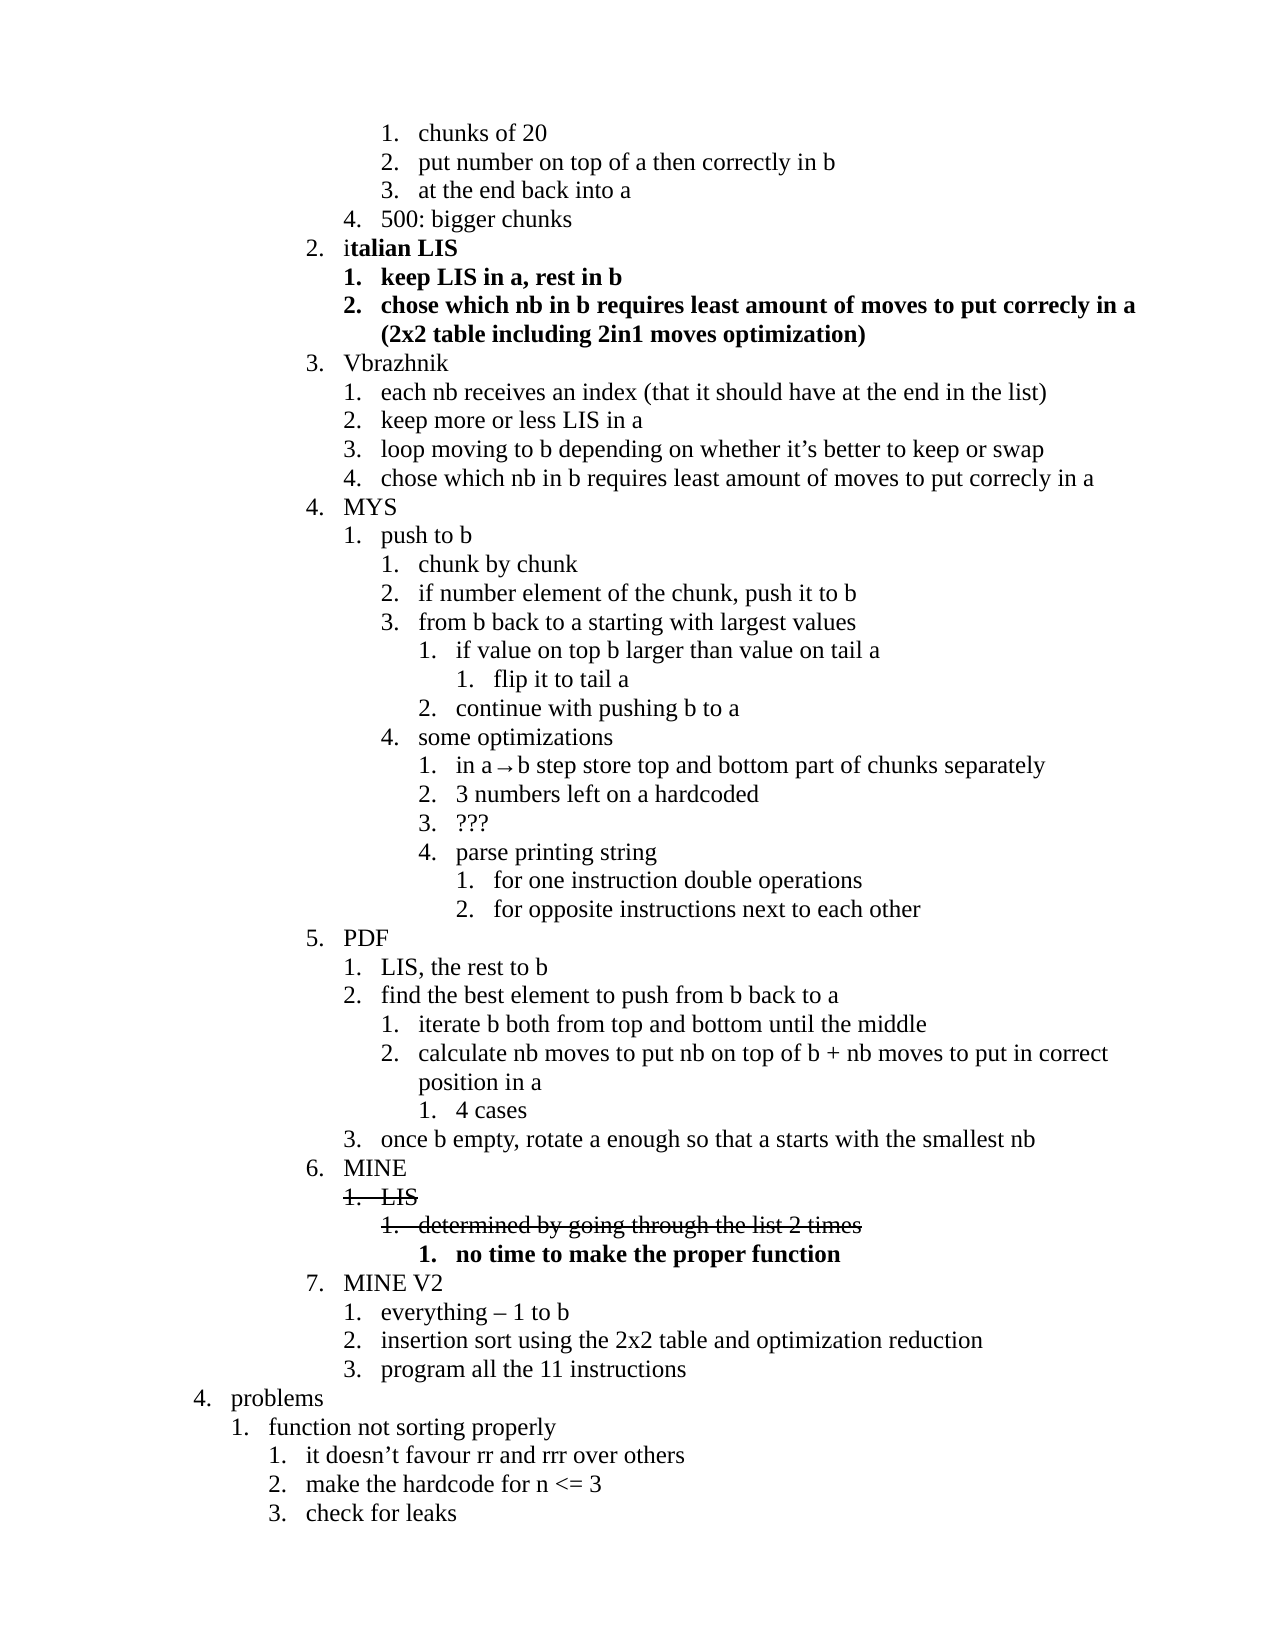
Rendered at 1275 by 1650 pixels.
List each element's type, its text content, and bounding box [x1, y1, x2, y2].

list determined by going through the list 2 times [381, 1211, 1157, 1239]
list if number element of the chunk, push it to b [381, 578, 1157, 607]
list everything – 1 to b [343, 1297, 1157, 1326]
list continue with pushing b to a [418, 693, 1157, 722]
list keep LIS in a, rest in b [343, 262, 1157, 291]
list no time to make the proper function [418, 1239, 1157, 1268]
list at the end back into a [381, 176, 1157, 204]
list check for leaks [268, 1498, 1157, 1527]
list put number on top of a then correctly in b [381, 147, 1157, 176]
list LIS [343, 1182, 1157, 1211]
list chunk by chunk [381, 549, 1157, 578]
list each nb receives an index (that it should have at the end in the list) [343, 377, 1157, 406]
list 3 numbers left on a hardcoded [418, 779, 1157, 808]
list program all the 11 instructions [343, 1354, 1157, 1383]
list loop moving to b depending on whether it’s better to keep or swap [343, 434, 1157, 463]
list calculate nb moves to put nb on top of b + nb moves to put in correct position in a [381, 1038, 1157, 1096]
list chose which nb in b requires least amount of moves to put correcly in a (2x2 table including 2in1 moves optimization) [343, 291, 1157, 348]
list LIS, the rest to b [343, 952, 1157, 981]
list italian LIS [306, 233, 1157, 262]
list in a→b step store top and bottom part of chunks separately [418, 751, 1157, 779]
list chose which nb in b requires least amount of moves to put correcly in a [343, 463, 1157, 492]
list keep more or less LIS in a [343, 406, 1157, 434]
list push to b [343, 521, 1157, 549]
list function not sorting properly [231, 1412, 1157, 1441]
list some optimizations [381, 722, 1157, 751]
list MINE V2 [306, 1268, 1157, 1297]
list parse printing string [418, 837, 1157, 866]
list iterate b both from top and bottom until the middle [381, 1009, 1157, 1038]
list if value on top b larger than value on tail a [418, 636, 1157, 664]
list PDF [306, 923, 1157, 952]
list find the best element to push from b back to a [343, 981, 1157, 1009]
list 500: bigger chunks [343, 204, 1157, 233]
list chunks of 20 [381, 118, 1157, 147]
list from b back to a starting with largest values [381, 607, 1157, 636]
list MYS [306, 492, 1157, 521]
list MINE [306, 1153, 1157, 1182]
list Vbrazhnik [306, 348, 1157, 377]
list ??? [418, 808, 1157, 837]
list problems [193, 1383, 1157, 1412]
list flip it to tail a [456, 664, 1157, 693]
list once b empty, rotate a enough so that a starts with the smallest nb [343, 1124, 1157, 1153]
list 4 cases [418, 1096, 1157, 1124]
list it doesn’t favour rr and rrr over others [268, 1441, 1157, 1469]
list make the hardcode for n <= 3 [268, 1469, 1157, 1498]
list for one instruction double operations [456, 866, 1157, 894]
list for opposite instructions next to each other [456, 894, 1157, 923]
list insertion sort using the 2x2 table and optimization reduction [343, 1326, 1157, 1354]
